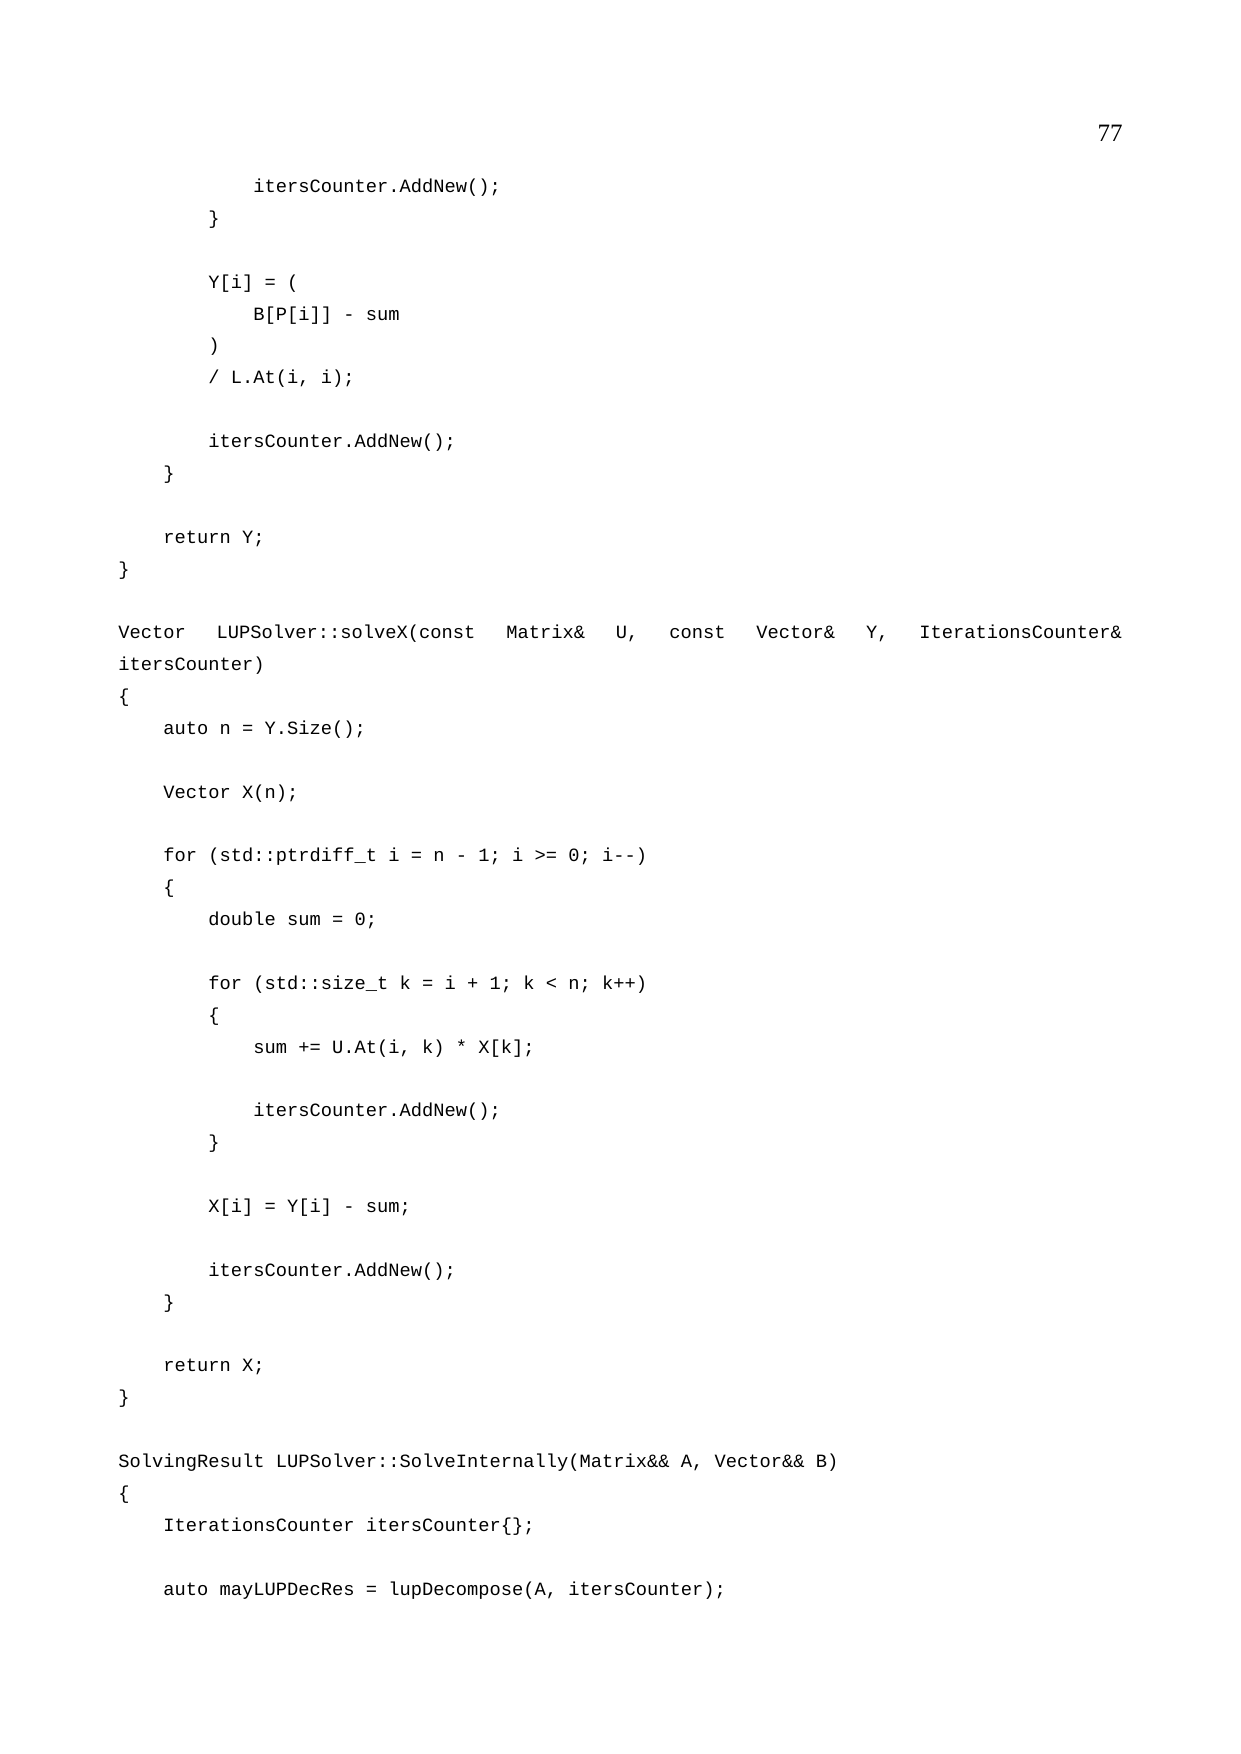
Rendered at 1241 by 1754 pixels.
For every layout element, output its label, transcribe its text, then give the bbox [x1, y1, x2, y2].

text itersCounter.AddNew(); [118, 432, 1122, 453]
text } [118, 209, 1122, 230]
text return X; [118, 1356, 1122, 1377]
text } [118, 559, 1122, 581]
text itersCounter.AddNew(); [118, 177, 1122, 198]
text } [118, 1388, 1122, 1409]
text IterationsCounter itersCounter{}; [118, 1516, 1122, 1537]
text { [118, 878, 1122, 899]
text } [118, 1292, 1122, 1314]
text { [118, 1006, 1122, 1027]
text auto n = Y.Size(); [118, 719, 1122, 740]
text Vector LUPSolver::solveX(const Matrix& U, const Vector& Y, IterationsCounter& itersCounter) [118, 623, 1122, 676]
text B[P[i]] - sum [118, 304, 1122, 326]
text / L.At(i, i); [118, 368, 1122, 389]
text Y[i] = ( [118, 272, 1122, 294]
text for (std::size_t k = i + 1; k < n; k++) [118, 974, 1122, 995]
text Vector X(n); [118, 782, 1122, 804]
text ) [118, 336, 1122, 357]
text SolvingResult LUPSolver::SolveInternally(Matrix&& A, Vector&& B) [118, 1452, 1122, 1473]
text { [118, 687, 1122, 708]
text X[i] = Y[i] - sum; [118, 1197, 1122, 1218]
text for (std::ptrdiff_t i = n - 1; i >= 0; i--) [118, 846, 1122, 867]
text auto mayLUPDecRes = lupDecompose(A, itersCounter); [118, 1579, 1122, 1601]
text return Y; [118, 527, 1122, 549]
text double sum = 0; [118, 910, 1122, 931]
text { [118, 1484, 1122, 1505]
text sum += U.At(i, k) * X[k]; [118, 1037, 1122, 1059]
text itersCounter.AddNew(); [118, 1261, 1122, 1282]
text } [118, 1133, 1122, 1154]
text itersCounter.AddNew(); [118, 1101, 1122, 1122]
text } [118, 464, 1122, 485]
